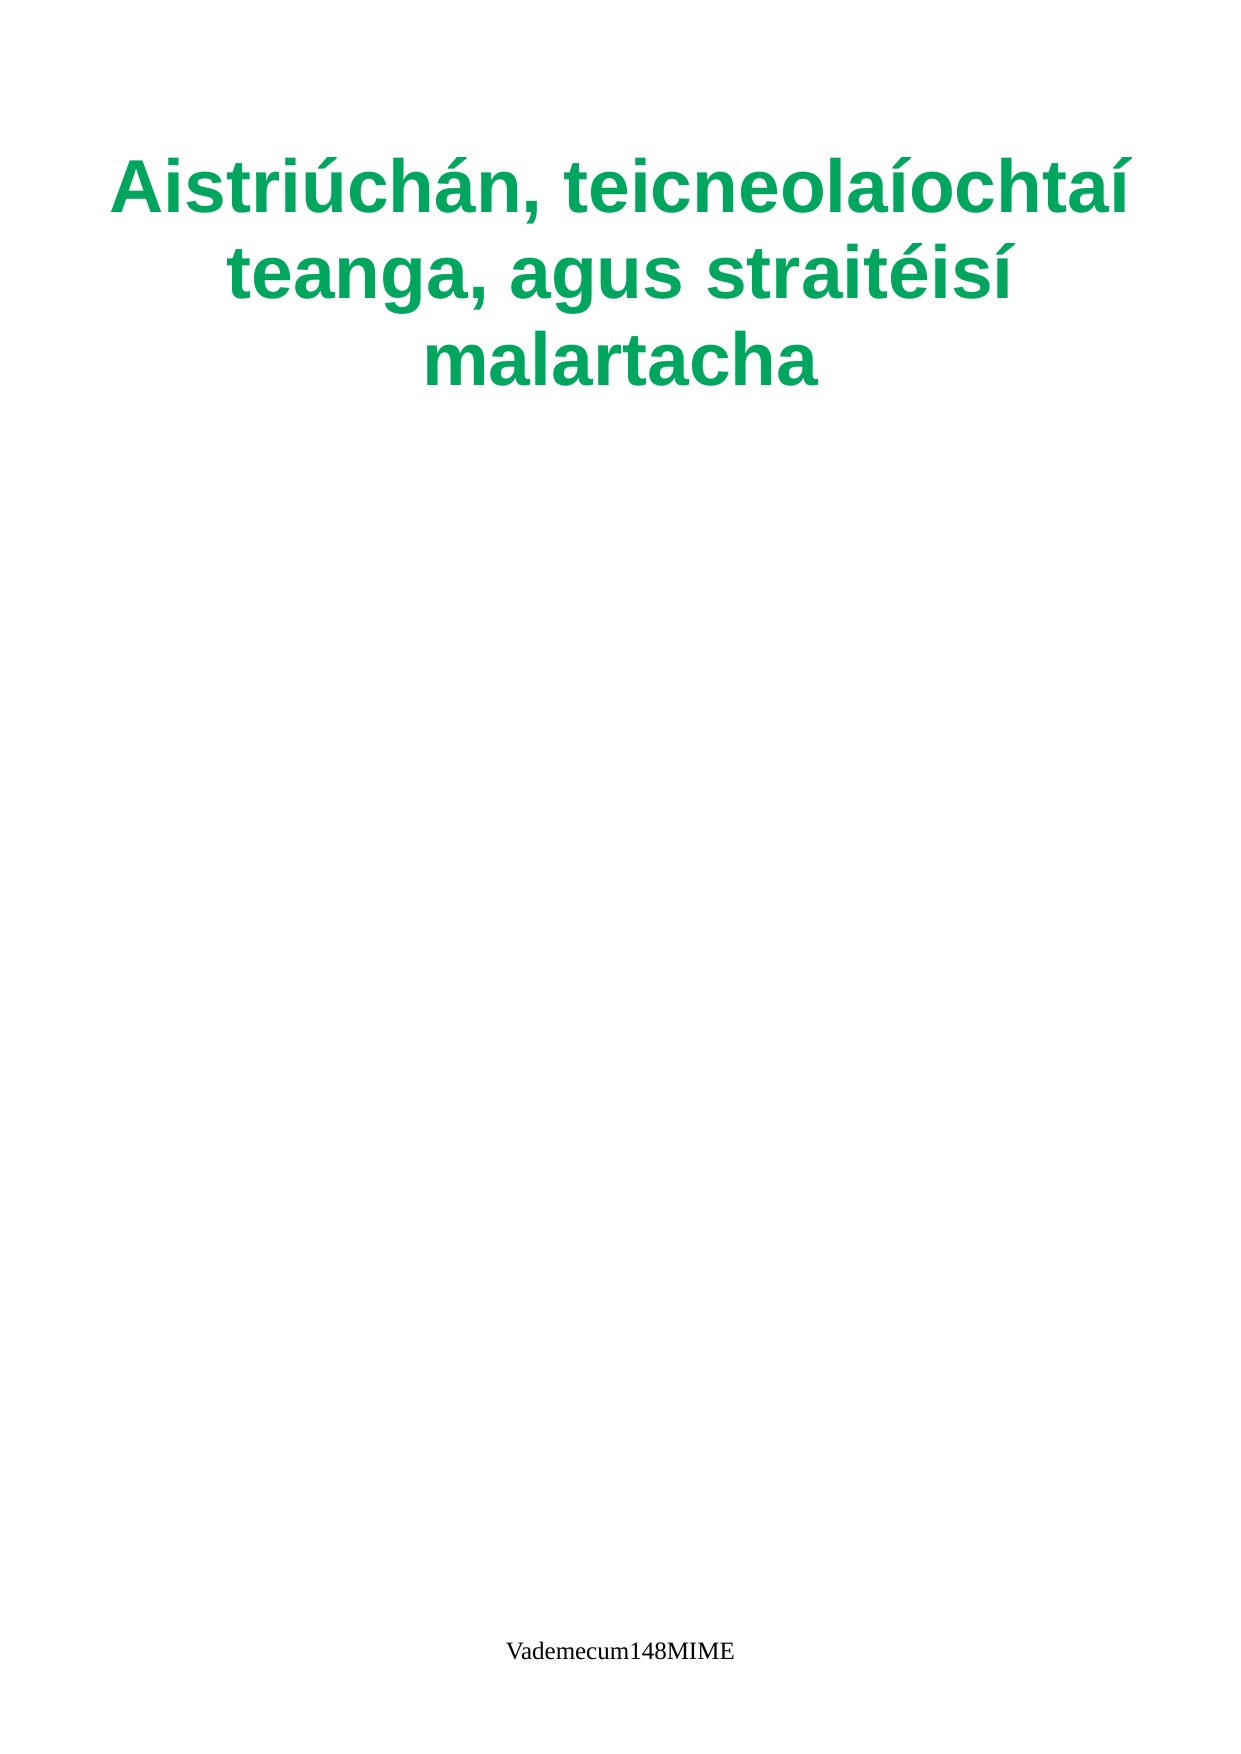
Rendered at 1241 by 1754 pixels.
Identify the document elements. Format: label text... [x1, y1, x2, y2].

title Aistriúchán, teicneolaíochtaí teanga, agus straitéisí malartacha [88, 142, 1152, 401]
